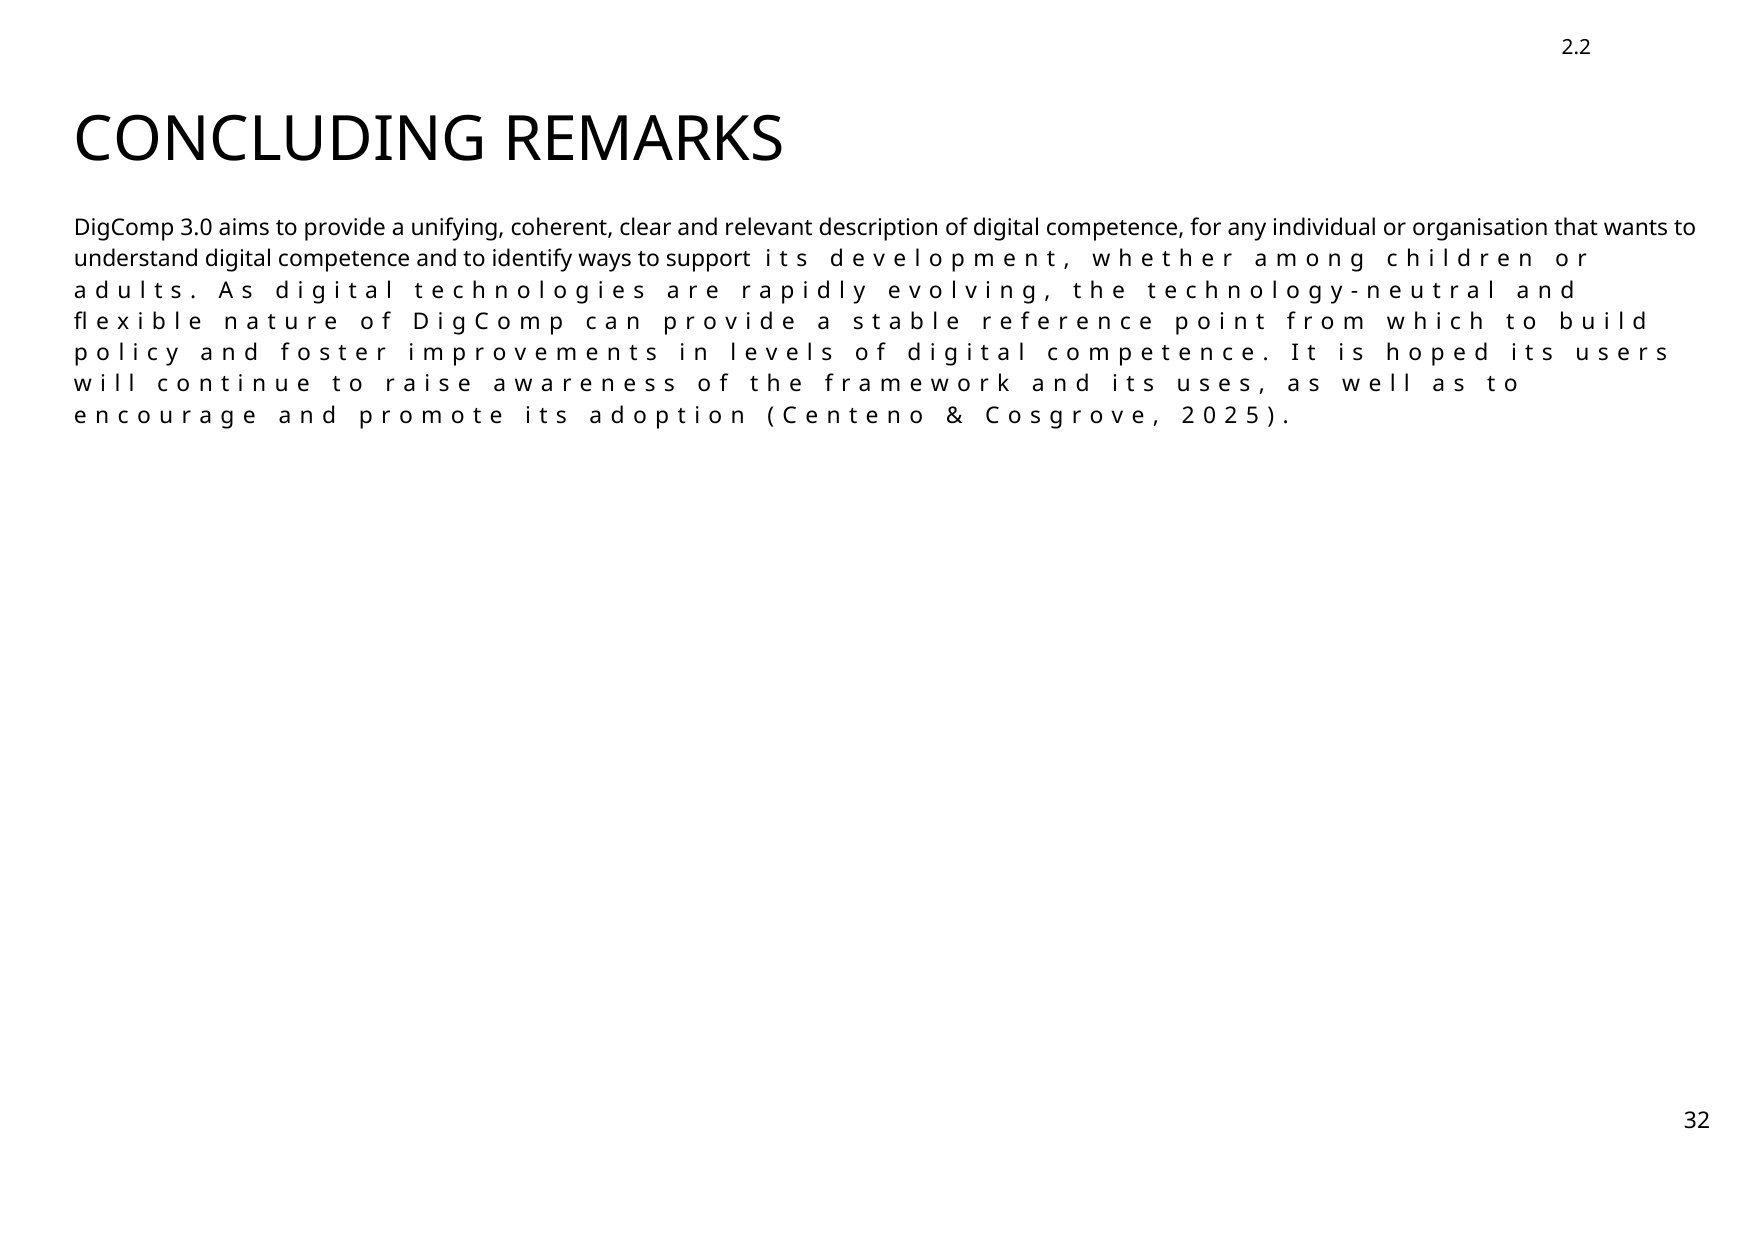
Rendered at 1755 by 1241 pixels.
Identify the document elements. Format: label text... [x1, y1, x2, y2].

text DigComp 3.0 aims to provide a unifying, coherent, clear and relevant description of digital competence, for any individual or organisation that wants to understand digital competence and to identify ways to support its development, whether among children or adults. As digital technologies are rapidly evolving, the technology-neutral and flexible nature of DigComp can provide a stable reference point from which to build policy and foster improvements in levels of digital competence. It is hoped its users will continue to raise awareness of the framework and its uses, as well as to encourage and promote its adoption (Centeno & Cosgrove, 2025). [74, 211, 1710, 430]
subtitle CONCLUDING REMARKS [74, 94, 1710, 179]
